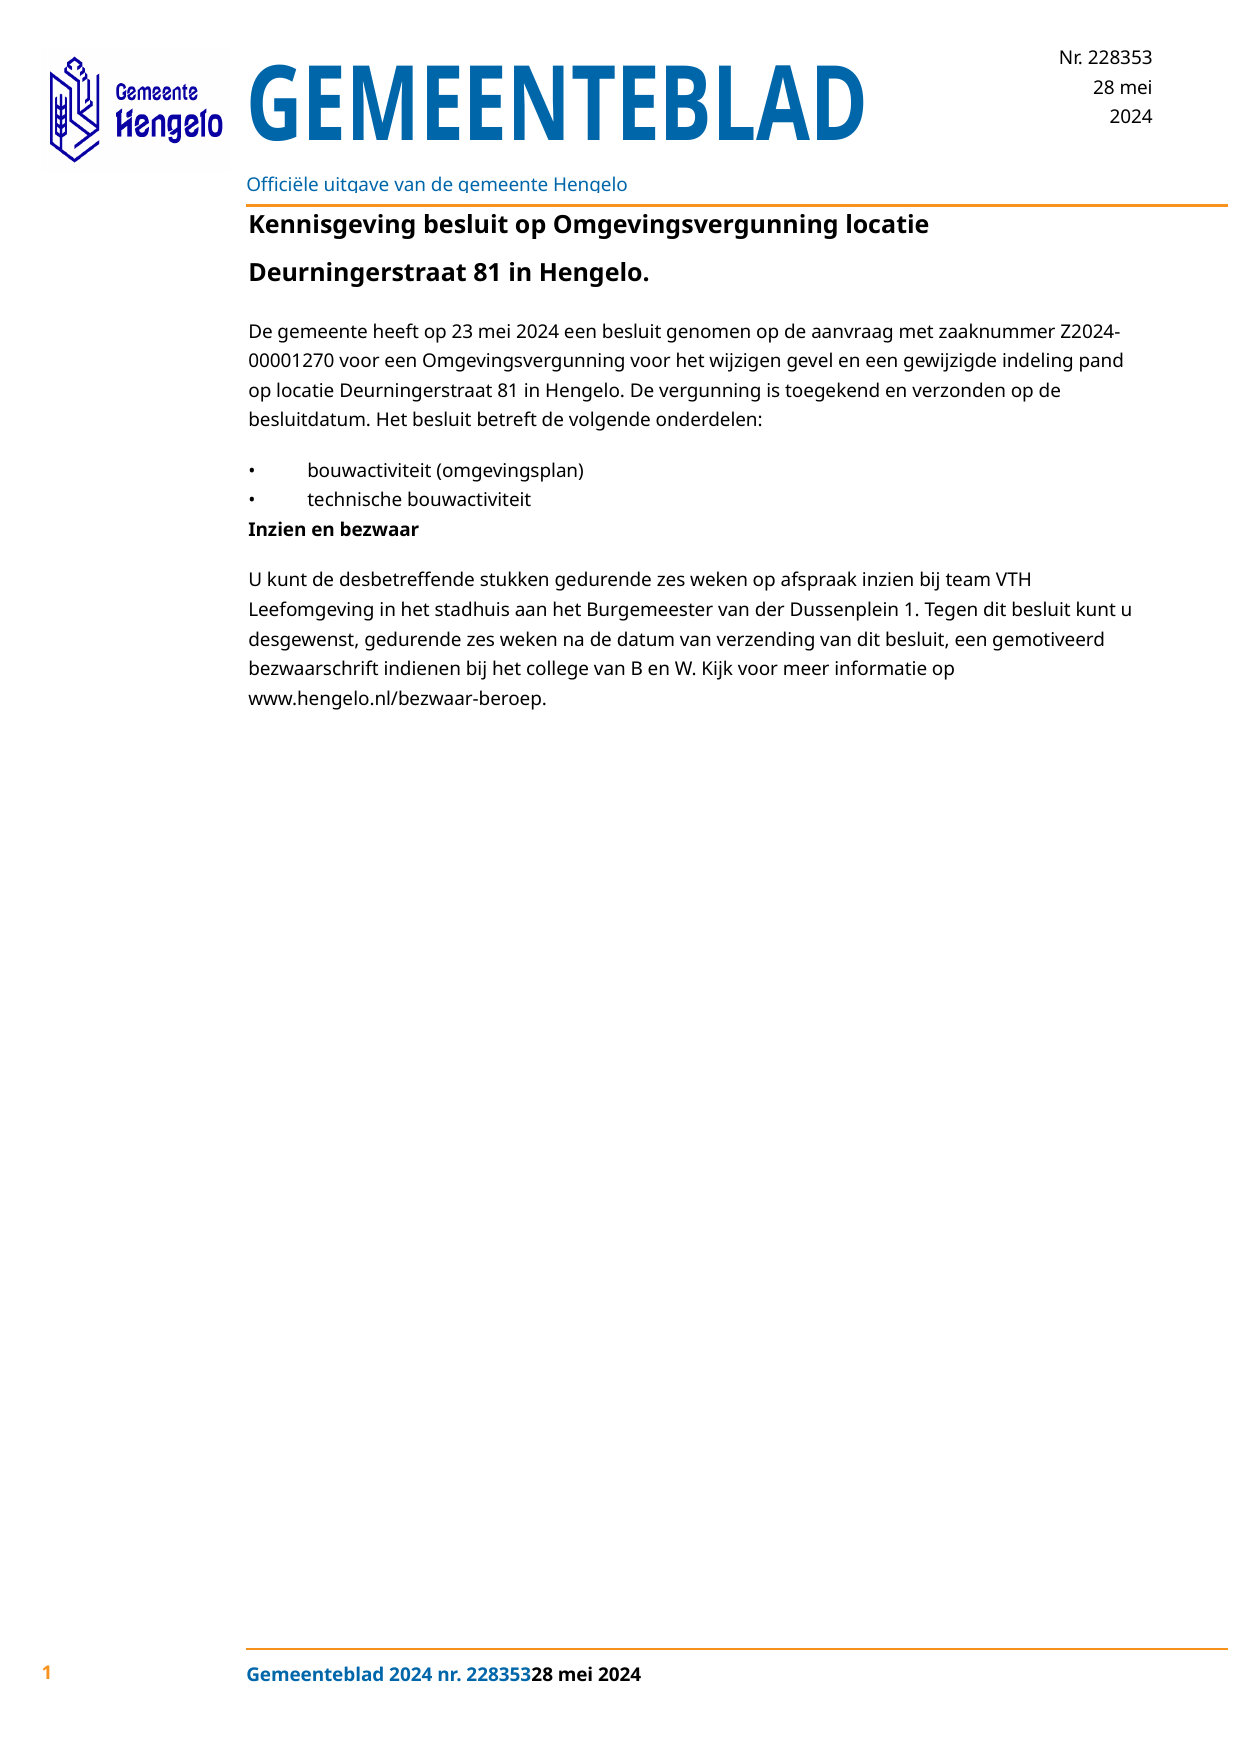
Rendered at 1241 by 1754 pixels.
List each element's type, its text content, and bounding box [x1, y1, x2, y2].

picture [41, 47, 231, 172]
text Kennisgeving besluit op Omgevingsvergunning locatie Deurningerstraat 81 in Hengelo. [248, 207, 1152, 288]
list technische bouwactiviteit [248, 487, 1152, 512]
text Inzien en bezwaar [248, 516, 1152, 542]
text De gemeente heeft op 23 mei 2024 een besluit genomen op de aanvraag met zaaknummer Z2024-00001270 voor een Omgevingsvergunning voor het wijzigen gevel en een gewijzigde indeling pand op locatie Deurningerstraat 81 in Hengelo. De vergunning is toegekend en verzonden op de besluitdatum. Het besluit betreft de volgende onderdelen: [248, 318, 1152, 432]
list bouwactiviteit (omgevingsplan) [248, 457, 1152, 483]
text U kunt de desbetreffende stukken gedurende zes weken op afspraak inzien bij team VTH Leefomgeving in het stadhuis aan het Burgemeester van der Dussenplein 1. Tegen dit besluit kunt u desgewenst, gedurende zes weken na de datum van verzending van dit besluit, een gemotiveerd bezwaarschrift indienen bij het college van B en W. Kijk voor meer informatie op www.hengelo.nl/bezwaar-beroep. [248, 567, 1152, 711]
